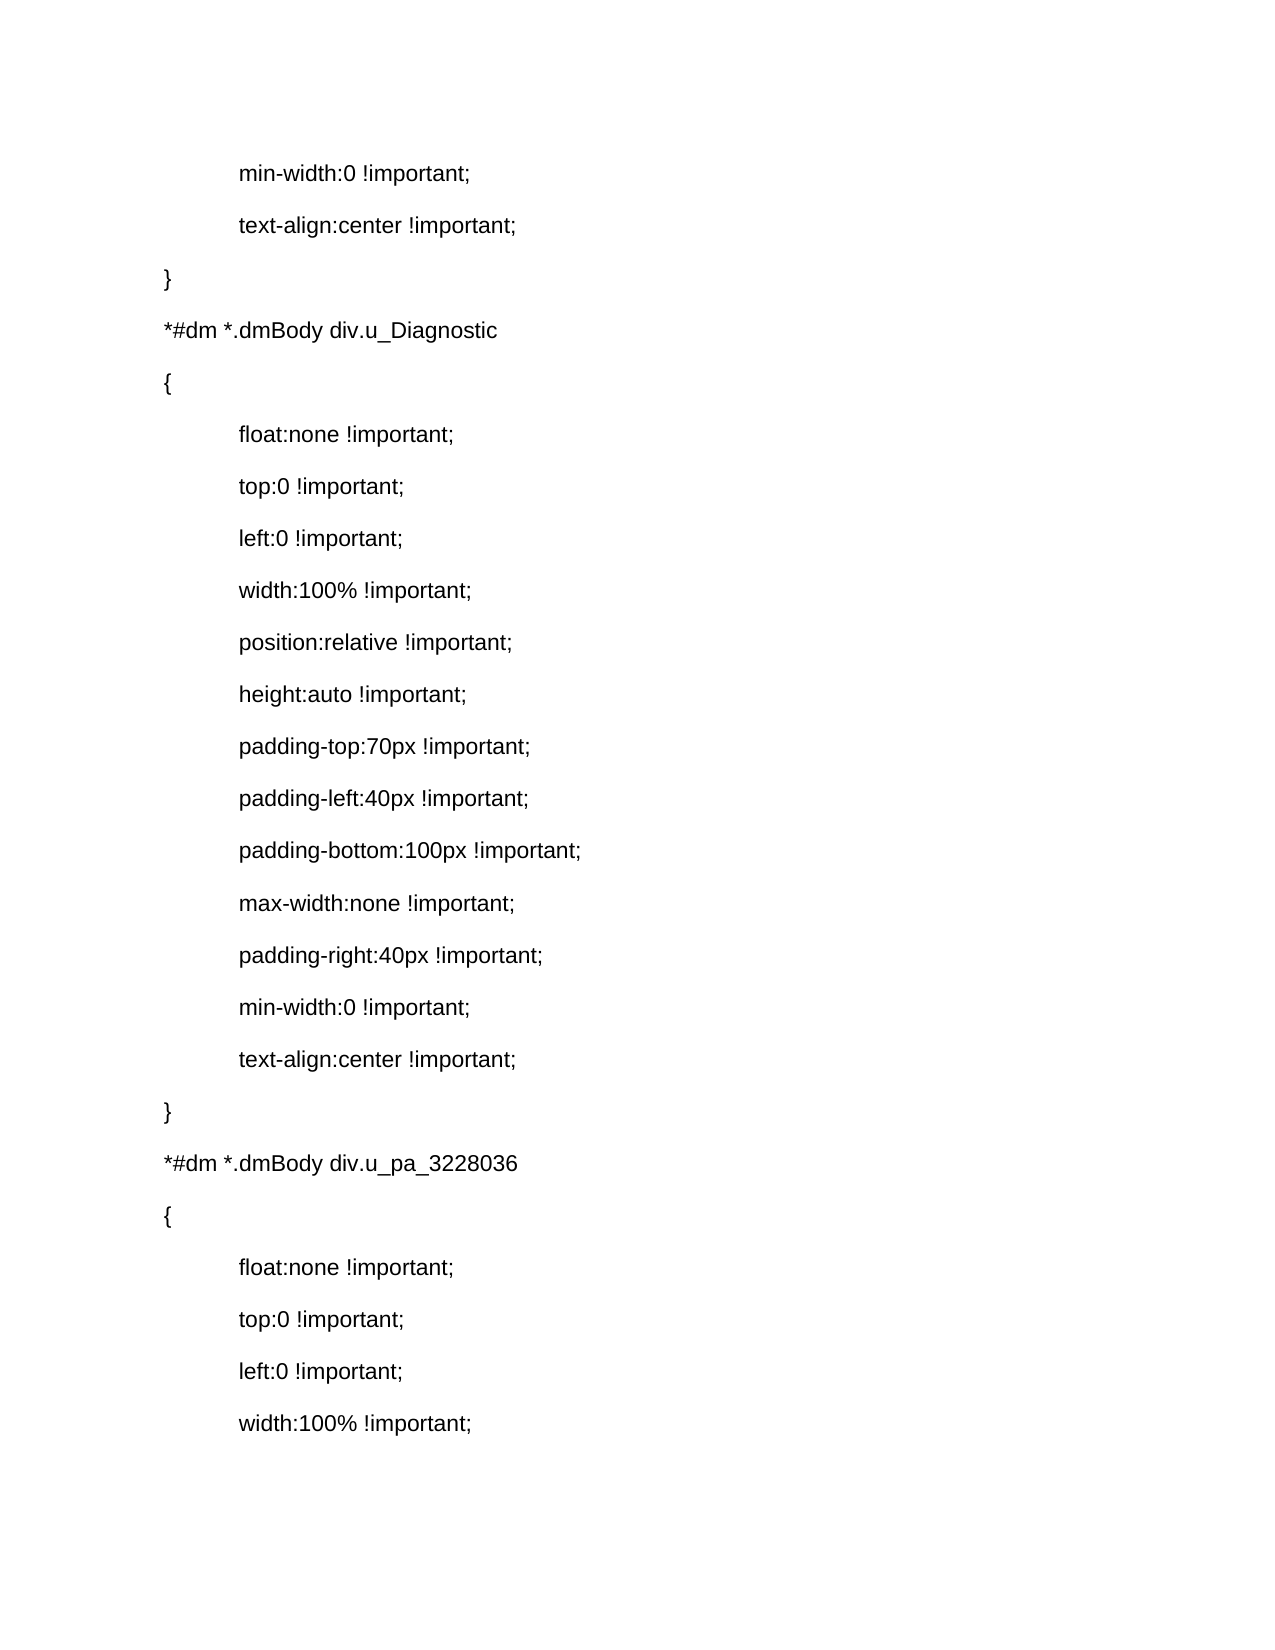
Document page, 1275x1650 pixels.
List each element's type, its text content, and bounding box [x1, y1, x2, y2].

table_cell padding-left:40px !important; [153, 775, 1125, 827]
table_cell } [153, 254, 1125, 306]
table_cell position:relative !important; [153, 619, 1125, 671]
table_cell text-align:center !important; [153, 1035, 1125, 1087]
table_cell left:0 !important; [153, 1348, 1125, 1400]
table_cell max-width:none !important; [153, 879, 1125, 931]
table_cell { [153, 1192, 1125, 1244]
table_cell width:100% !important; [153, 567, 1125, 619]
table_cell padding-top:70px !important; [153, 723, 1125, 775]
table_cell } [153, 1088, 1125, 1139]
table_cell float:none !important; [153, 1244, 1125, 1296]
table_cell left:0 !important; [153, 515, 1125, 567]
table_cell *#dm *.dmBody div.u_pa_3228036 [153, 1140, 1125, 1192]
table_cell height:auto !important; [153, 671, 1125, 723]
table_cell top:0 !important; [153, 463, 1125, 514]
table_cell *#dm *.dmBody div.u_Diagnostic [153, 306, 1125, 358]
table_cell width:100% !important; [153, 1400, 1125, 1452]
table_cell padding-bottom:100px !important; [153, 827, 1125, 879]
table_cell padding-right:40px !important; [153, 931, 1125, 983]
table_cell min-width:0 !important; [153, 150, 1125, 202]
table_cell float:none !important; [153, 410, 1125, 462]
table_cell text-align:center !important; [153, 202, 1125, 254]
table_cell min-width:0 !important; [153, 983, 1125, 1035]
table_cell top:0 !important; [153, 1296, 1125, 1348]
table_cell { [153, 358, 1125, 410]
